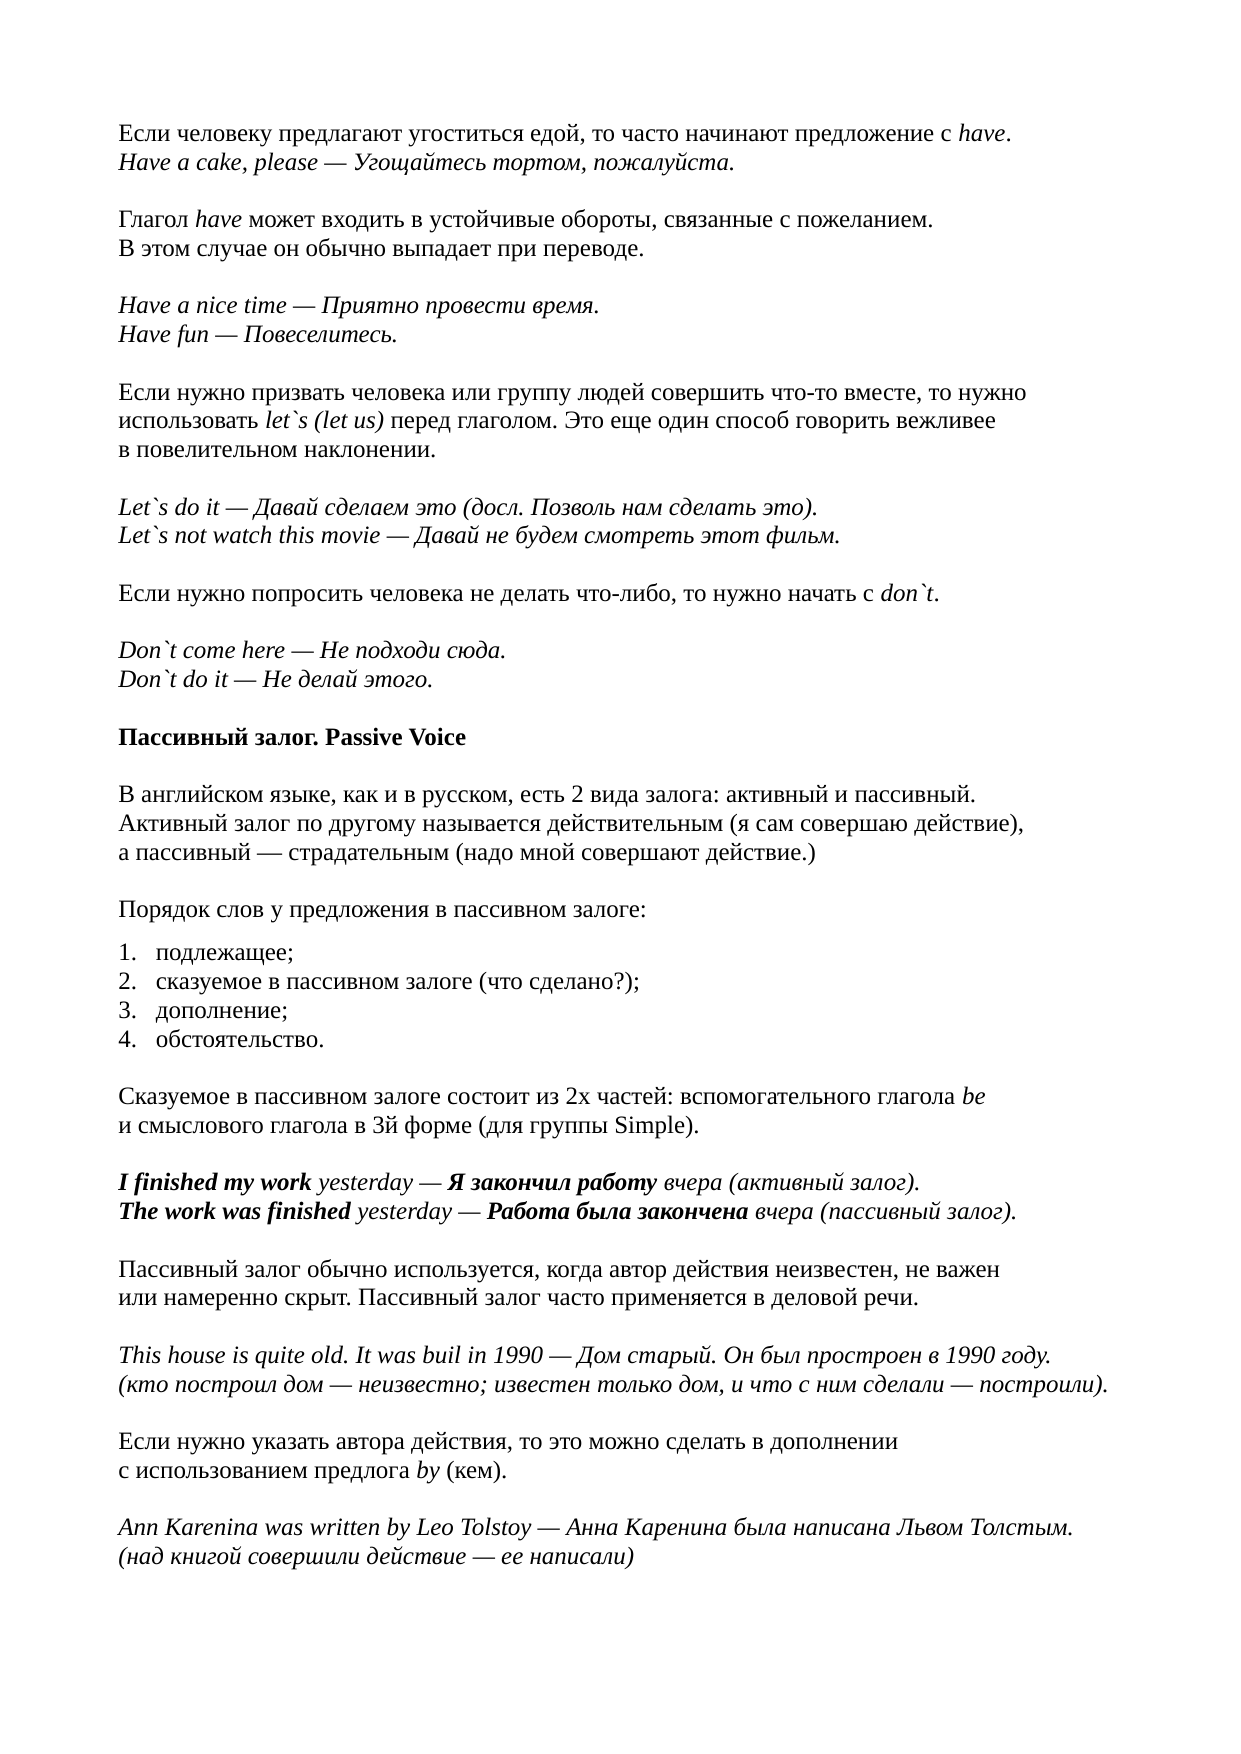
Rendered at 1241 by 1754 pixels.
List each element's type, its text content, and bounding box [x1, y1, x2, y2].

text или намеренно скрыт. Пассивный залог часто применяется в деловой речи. [118, 1282, 1122, 1311]
text В английском языке, как и в русском, есть 2 вида залога: активный и пассивный. [118, 779, 1122, 808]
text с использованием предлога by (кем). [118, 1455, 1122, 1484]
list обстоятельство. [118, 1024, 1122, 1052]
text Have fun — Повеселитесь. [118, 319, 1122, 348]
text Don`t do it — Не делай этого. [118, 664, 1122, 693]
text и смыслового глагола в 3й форме (для группы Simple). [118, 1110, 1122, 1139]
text Если нужно указать автора действия, то это можно сделать в дополнении [118, 1426, 1122, 1455]
text Пассивный залог. Passive Voice [118, 722, 1122, 751]
text В этом случае он обычно выпадает при переводе. [118, 233, 1122, 262]
text (кто построил дом — неизвестно; известен только дом, и что с ним сделали — построили). [118, 1369, 1122, 1397]
text The work was finished yesterday — Работа была закончена вчера (пассивный залог). [118, 1196, 1122, 1225]
text Порядок слов у предложения в пассивном залоге: [118, 894, 1122, 923]
text Глагол have может входить в устойчивые обороты, связанные с пожеланием. [118, 204, 1122, 233]
text Let`s do it — Давай сделаем это (досл. Позволь нам сделать это). [118, 492, 1122, 521]
text Если нужно призвать человека или группу людей совершить что-то вместе, то нужно использовать let`s (let us) перед глаголом. Это еще один способ говорить вежливее [118, 377, 1122, 434]
text (над книгой совершили действие — ее написали) [118, 1541, 1122, 1570]
text а пассивный — страдательным (надо мной совершают действие.) [118, 837, 1122, 866]
text This house is quite old. It was buil in 1990 — Дом старый. Он был простроен в 1990 году. [118, 1340, 1122, 1369]
text Если человеку предлагают угоститься едой, то часто начинают предложение с have. [118, 118, 1122, 147]
text Let`s not watch this movie — Давай не будем смотреть этот фильм. [118, 521, 1122, 549]
list дополнение; [118, 995, 1122, 1024]
text Если нужно попросить человека не делать что-либо, то нужно начать с don`t. [118, 578, 1122, 607]
list подлежащее; [118, 937, 1122, 966]
text Have a nice time — Приятно провести время. [118, 291, 1122, 319]
text Активный залог по другому называется действительным (я сам совершаю действие), [118, 808, 1122, 837]
text в повелительном наклонении. [118, 434, 1122, 463]
list сказуемое в пассивном залоге (что сделано?); [118, 966, 1122, 995]
text Ann Karenina was written by Leo Tolstoy — Анна Каренина была написана Львом Толстым. [118, 1512, 1122, 1541]
text Have a cake, please — Угощайтесь тортом, пожалуйста. [118, 147, 1122, 176]
text I finished my work yesterday — Я закончил работу вчера (активный залог). [118, 1167, 1122, 1196]
text Don`t come here — Не подходи сюда. [118, 636, 1122, 664]
text Пассивный залог обычно используется, когда автор действия неизвестен, не важен [118, 1254, 1122, 1282]
text Сказуемое в пассивном залоге состоит из 2х частей: вспомогательного глагола be [118, 1081, 1122, 1110]
